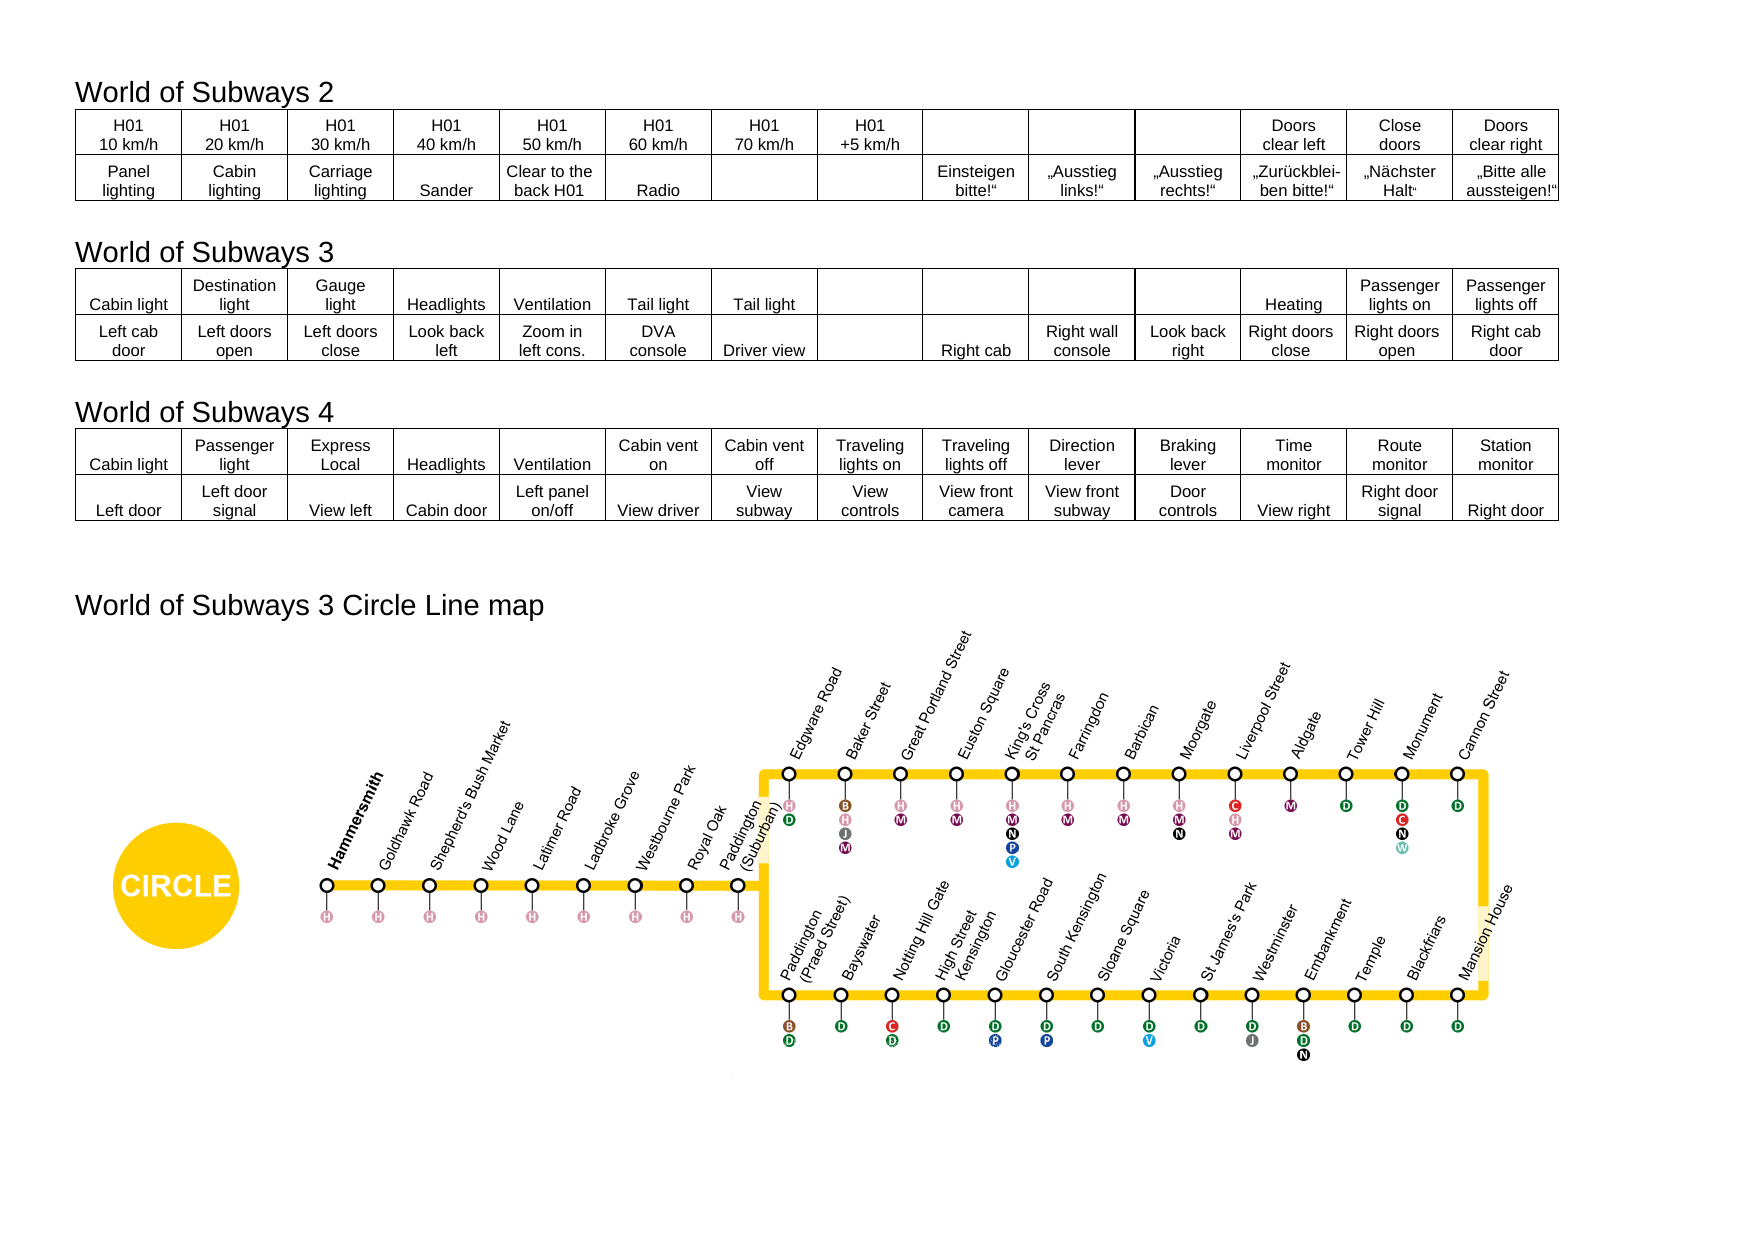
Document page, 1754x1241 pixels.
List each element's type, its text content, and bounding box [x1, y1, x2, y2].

table_header H01 50 km/h [500, 110, 605, 154]
table_header Doors clear right [1453, 110, 1558, 154]
table_cell Clear to the back H01 [500, 155, 605, 200]
table_header [1029, 110, 1134, 154]
table_cell Right doors open [1347, 315, 1452, 360]
table_header [1029, 269, 1134, 314]
table_header Headlights [394, 429, 499, 474]
picture [75, 621, 1583, 1124]
table_header Cabin light [76, 269, 181, 314]
table_header [923, 110, 1028, 154]
table_header [1136, 110, 1240, 154]
table_cell Radio [606, 155, 711, 200]
table_cell Left door signal [182, 475, 287, 520]
table_cell „Ausstieg rechts!“ [1136, 155, 1240, 200]
table_cell View front camera [923, 475, 1028, 520]
table_header Route monitor [1347, 429, 1452, 474]
table_header Traveling lights on [818, 429, 922, 474]
table_header Cabin vent on [606, 429, 711, 474]
table_header Gauge light [288, 269, 393, 314]
table_header Ventilation [500, 429, 605, 474]
table_cell Einsteigen bitte!“ [923, 155, 1028, 200]
table_cell Left doors close [288, 315, 393, 360]
table_header Passenger light [182, 429, 287, 474]
table_header H01 70 km/h [712, 110, 817, 154]
table_header Traveling lights off [923, 429, 1028, 474]
table_header [818, 269, 922, 314]
table_cell [712, 155, 817, 200]
table_cell [818, 315, 922, 360]
table_cell Door controls [1136, 475, 1240, 520]
table_header H01 60 km/h [606, 110, 711, 154]
text World of Subways 4 [75, 394, 1679, 428]
table_header [923, 269, 1028, 314]
table_header Time monitor [1241, 429, 1346, 474]
table_header H01 +5 km/h [818, 110, 922, 154]
table_cell Driver view [712, 315, 817, 360]
table_header H01 30 km/h [288, 110, 393, 154]
table_cell Right doors close [1241, 315, 1346, 360]
table_header [1136, 269, 1240, 314]
table_cell Right cab [923, 315, 1028, 360]
table_cell Right door [1453, 475, 1558, 520]
table_header Express Local [288, 429, 393, 474]
table_header Passenger lights off [1453, 269, 1558, 314]
table_header Direction lever [1029, 429, 1134, 474]
table_cell Left doors open [182, 315, 287, 360]
table_cell „Ausstieg links!“ [1029, 155, 1134, 200]
table_cell Look back right [1136, 315, 1240, 360]
table_cell Left panel on/off [500, 475, 605, 520]
table_header H01 40 km/h [394, 110, 499, 154]
text World of Subways 3 Circle Line map [75, 588, 1679, 621]
table_cell Left door [76, 475, 181, 520]
table_cell DVA console [606, 315, 711, 360]
table_cell View driver [606, 475, 711, 520]
table_cell View subway [712, 475, 817, 520]
table_header Tail light [712, 269, 817, 314]
text World of Subways 3 [75, 235, 1679, 268]
table_cell Cabin lighting [182, 155, 287, 200]
table_header H01 20 km/h [182, 110, 287, 154]
table_cell „Nächster Halt“ [1347, 155, 1452, 200]
table_cell Look back left [394, 315, 499, 360]
table_cell Left cab door [76, 315, 181, 360]
table_header Cabin light [76, 429, 181, 474]
table_header Doors clear left [1241, 110, 1346, 154]
table_cell View right [1241, 475, 1346, 520]
table_cell „Zurückblei-ben bitte!“ [1241, 155, 1346, 200]
table_cell Right door signal [1347, 475, 1452, 520]
table_header Close doors [1347, 110, 1452, 154]
table_header H01 10 km/h [76, 110, 181, 154]
table_cell Zoom in left cons. [500, 315, 605, 360]
table_cell Panel lighting [76, 155, 181, 200]
table_header Cabin vent off [712, 429, 817, 474]
table_cell „Bitte alle aussteigen!“ [1453, 155, 1558, 200]
table_header Headlights [394, 269, 499, 314]
table_cell Right cab door [1453, 315, 1558, 360]
table_cell View front subway [1029, 475, 1134, 520]
table_cell [818, 155, 922, 200]
table_header Ventilation [500, 269, 605, 314]
table_cell Cabin door [394, 475, 499, 520]
table_cell View controls [818, 475, 922, 520]
table_header Heating [1241, 269, 1346, 314]
table_cell Sander [394, 155, 499, 200]
table_header Station monitor [1453, 429, 1558, 474]
text World of Subways 2 [75, 75, 1679, 108]
table_cell Right wall console [1029, 315, 1134, 360]
table_cell Carriage lighting [288, 155, 393, 200]
table_cell View left [288, 475, 393, 520]
table_header Passenger lights on [1347, 269, 1452, 314]
table_header Destination light [182, 269, 287, 314]
table_header Braking lever [1136, 429, 1240, 474]
table_header Tail light [606, 269, 711, 314]
